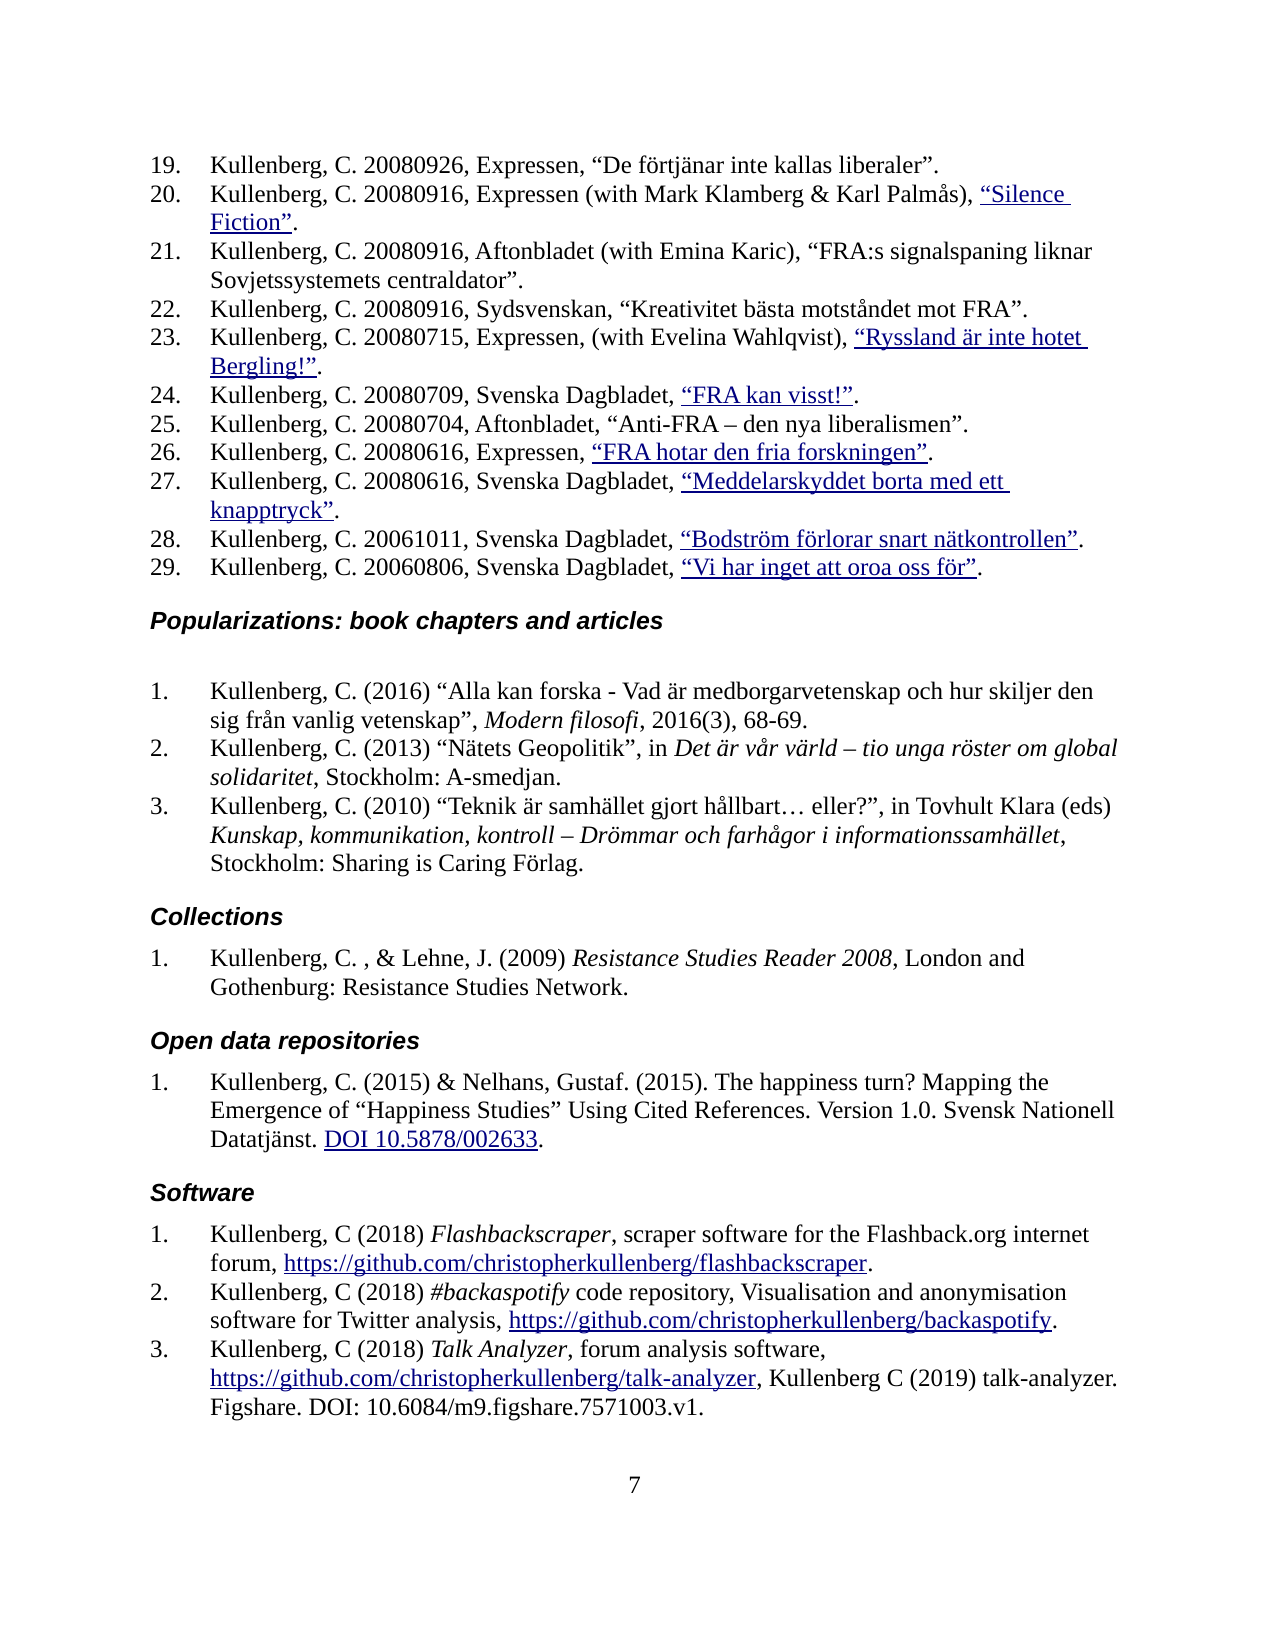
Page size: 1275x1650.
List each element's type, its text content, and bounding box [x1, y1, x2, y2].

list Kullenberg, C (2018) #backaspotify code repository, Visualisation and anonymisation software for Twitter analysis, https://github.com/christopherkullenberg/backaspotify. [150, 1277, 1125, 1334]
list Kullenberg, C. 20080926, Expressen, “De förtjänar inte kallas liberaler”. [150, 150, 1125, 179]
list Kullenberg, C. , & Lehne, J. (2009) Resistance Studies Reader 2008, London and Gothenburg: Resistance Studies Network. [150, 943, 1125, 1001]
list Kullenberg, C. 20080616, Expressen, “FRA hotar den fria forskningen”. [150, 437, 1125, 466]
subtitle Software [150, 1178, 1125, 1207]
list Kullenberg, C. 20080916, Aftonbladet (with Emina Karic), “FRA:s signalspaning liknar Sovjetssystemets centraldator”. [150, 236, 1125, 294]
list Kullenberg, C. 20080715, Expressen, (with Evelina Wahlqvist), “Ryssland är inte hotet Bergling!”. [150, 322, 1125, 380]
list Kullenberg, C. (2015) & Nelhans, Gustaf. (2015). The happiness turn? Mapping the Emergence of “Happiness Studies” Using Cited References. Version 1.0. Svensk Nationell Datatjänst. DOI 10.5878/002633. [150, 1067, 1125, 1153]
list Kullenberg, C. 20061011, Svenska Dagbladet, “Bodström förlorar snart nätkontrollen”. [150, 524, 1125, 552]
subtitle Collections [150, 902, 1125, 931]
list Kullenberg, C. 20080704, Aftonbladet, “Anti-FRA – den nya liberalismen”. [150, 409, 1125, 437]
list Kullenberg, C. (2013) “Nätets Geopolitik”, in Det är vår värld – tio unga röster om global solidaritet, Stockholm: A-smedjan. [150, 733, 1125, 791]
list Kullenberg, C. 20080616, Svenska Dagbladet, “Meddelarskyddet borta med ett knapptryck”. [150, 466, 1125, 524]
list Kullenberg, C (2018) Flashbackscraper, scraper software for the Flashback.org internet forum, https://github.com/christopherkullenberg/flashbackscraper. [150, 1219, 1125, 1277]
list Kullenberg, C. 20080709, Svenska Dagbladet, “FRA kan visst!”. [150, 380, 1125, 409]
list Kullenberg, C. 20080916, Sydsvenskan, “Kreativitet bästa motståndet mot FRA”. [150, 294, 1125, 322]
list Kullenberg, C. 20060806, Svenska Dagbladet, “Vi har inget att oroa oss för”. [150, 552, 1125, 581]
list Kullenberg, C. 20080916, Expressen (with Mark Klamberg & Karl Palmås), “Silence Fiction”. [150, 179, 1125, 236]
list Kullenberg, C. (2016) “Alla kan forska - Vad är medborgarvetenskap och hur skiljer den sig från vanlig vetenskap”, Modern filosofi, 2016(3), 68-69. [150, 676, 1125, 733]
subtitle Open data repositories [150, 1026, 1125, 1054]
list Kullenberg, C. (2010) “Teknik är samhället gjort hållbart… eller?”, in Tovhult Klara (eds) Kunskap, kommunikation, kontroll – Drömmar och farhågor i informationssamhället, Stockholm: Sharing is Caring Förlag. [150, 791, 1125, 877]
subtitle Popularizations: book chapters and articles [150, 606, 1125, 635]
list Kullenberg, C (2018) Talk Analyzer, forum analysis software, https://github.com/christopherkullenberg/talk-analyzer, Kullenberg C (2019) talk-analyzer. Figshare. DOI: 10.6084/m9.figshare.7571003.v1. [150, 1334, 1125, 1420]
